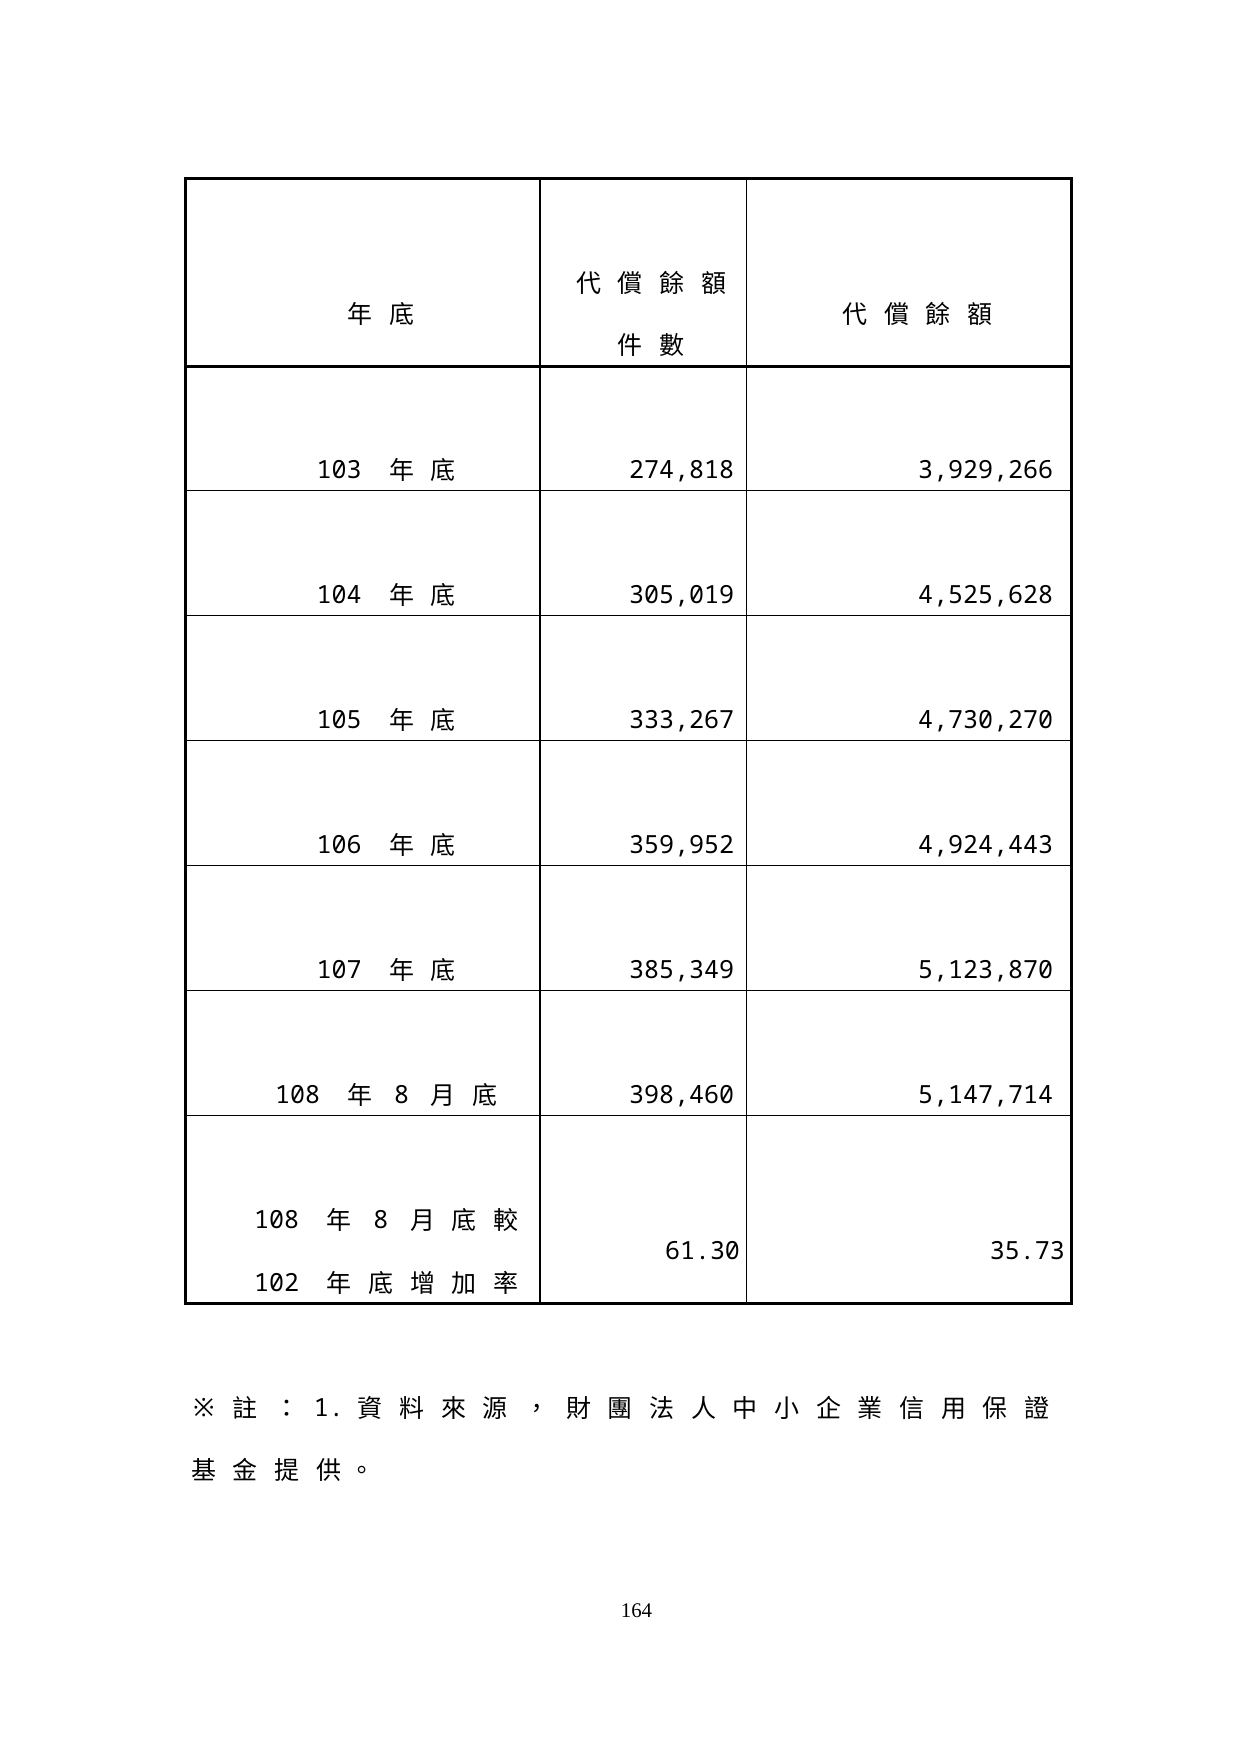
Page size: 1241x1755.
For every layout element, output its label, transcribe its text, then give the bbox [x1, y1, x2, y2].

table_cell 398,460 [541, 991, 746, 1115]
table_cell 105年底 [187, 616, 539, 740]
table_cell 108年8月底 [187, 991, 539, 1115]
table_cell 3,929,266 [747, 368, 1070, 490]
table_cell 4,924,443 [747, 741, 1070, 865]
table_cell 35.73 [747, 1116, 1070, 1302]
table_cell 4,525,628 [747, 491, 1070, 615]
table_cell 385,349 [541, 866, 746, 990]
table_cell 4,730,270 [747, 616, 1070, 740]
table_cell 5,147,714 [747, 991, 1070, 1115]
table_cell 108年8月底較102年底增加率 [187, 1116, 539, 1302]
table_cell 359,952 [541, 741, 746, 865]
table_cell 274,818 [541, 368, 746, 490]
table_cell 61.30 [541, 1116, 746, 1302]
table_cell 104年底 [187, 491, 539, 615]
table_cell 103年底 [187, 368, 539, 490]
table_cell 305,019 [541, 491, 746, 615]
table_cell 333,267 [541, 616, 746, 740]
table_header 代償餘額件數 [541, 180, 746, 365]
table_cell 107年底 [187, 866, 539, 990]
table_header 代償餘額 [747, 180, 1070, 365]
table_cell 5,123,870 [747, 866, 1070, 990]
table_cell 106年底 [187, 741, 539, 865]
table_header 年底 [187, 180, 539, 365]
text ※註：1.資料來源，財團法人中小企業信用保證基金提供。 [183, 1365, 1058, 1490]
